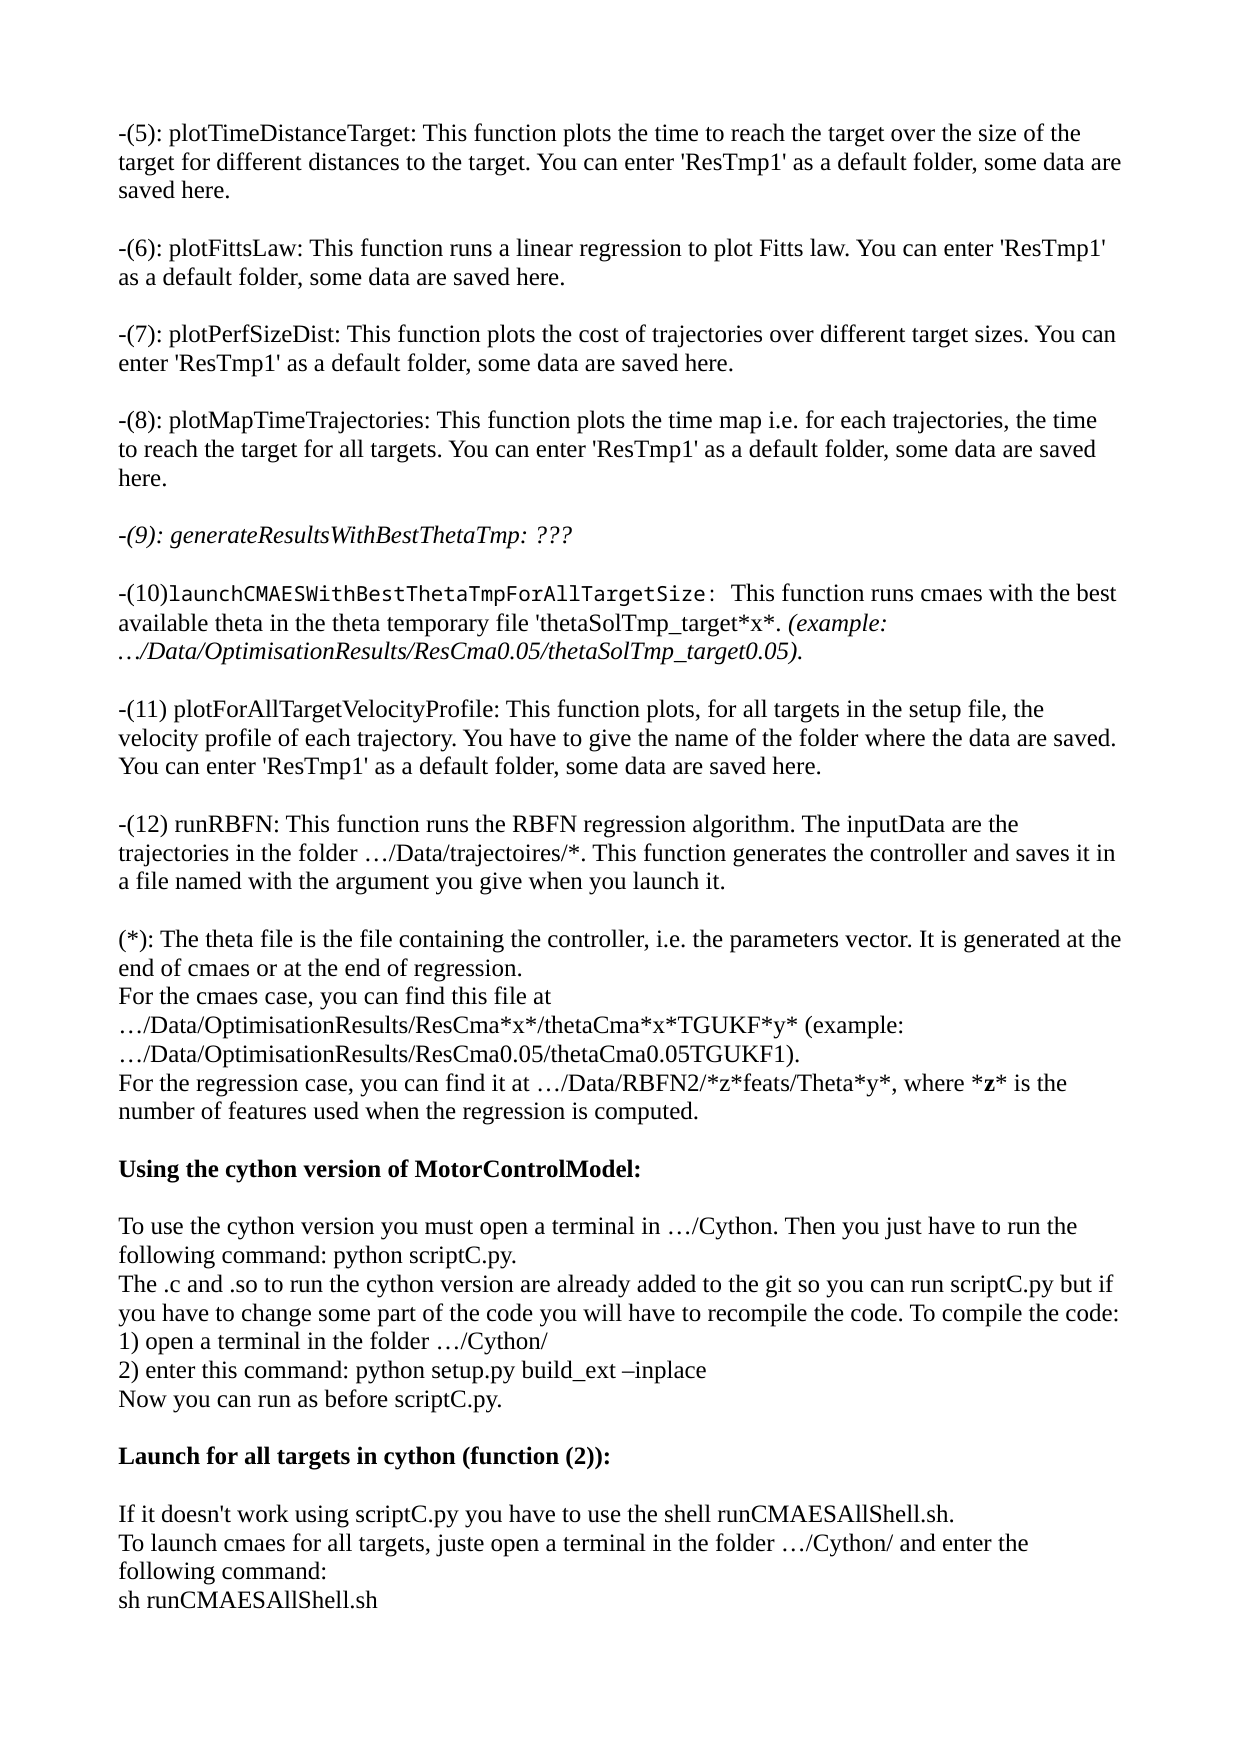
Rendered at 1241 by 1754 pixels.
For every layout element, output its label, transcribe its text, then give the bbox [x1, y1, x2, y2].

text If it doesn't work using scriptC.py you have to use the shell runCMAESAllShell.sh. [118, 1499, 1122, 1528]
text For the regression case, you can find it at …/Data/RBFN2/*z*feats/Theta*y*, where *z* is the number of features used when the regression is computed. [118, 1068, 1122, 1125]
text -(8): plotMapTimeTrajectories: This function plots the time map i.e. for each trajectories, the time to reach the target for all targets. You can enter 'ResTmp1' as a default folder, some data are saved here. [118, 406, 1122, 492]
text To launch cmaes for all targets, juste open a terminal in the folder …/Cython/ and enter the following command: [118, 1528, 1122, 1585]
text Using the cython version of MotorControlModel: [118, 1154, 1122, 1183]
text (*): The theta file is the file containing the controller, i.e. the parameters vector. It is generated at the end of cmaes or at the end of regression. [118, 924, 1122, 981]
text -(6): plotFittsLaw: This function runs a linear regression to plot Fitts law. You can enter 'ResTmp1' as a default folder, some data are saved here. [118, 233, 1122, 291]
text 1) open a terminal in the folder …/Cython/ [118, 1326, 1122, 1355]
text -(5): plotTimeDistanceTarget: This function plots the time to reach the target over the size of the target for different distances to the target. You can enter 'ResTmp1' as a default folder, some data are saved here. [118, 118, 1122, 204]
text The .c and .so to run the cython version are already added to the git so you can run scriptC.py but if you have to change some part of the code you will have to recompile the code. To compile the code: [118, 1269, 1122, 1326]
text Launch for all targets in cython (function (2)): [118, 1441, 1122, 1470]
text -(10)launchCMAESWithBestThetaTmpForAllTargetSize: This function runs cmaes with the best available theta in the theta temporary file 'thetaSolTmp_target*x*. (example: …/Data/OptimisationResults/ResCma0.05/thetaSolTmp_target0.05). [118, 578, 1122, 665]
text 2) enter this command: python setup.py build_ext –inplace [118, 1355, 1122, 1384]
text -(12) runRBFN: This function runs the RBFN regression algorithm. The inputData are the trajectories in the folder …/Data/trajectoires/*. This function generates the controller and saves it in a file named with the argument you give when you launch it. [118, 809, 1122, 895]
text For the cmaes case, you can find this file at …/Data/OptimisationResults/ResCma*x*/thetaCma*x*TGUKF*y* (example: …/Data/OptimisationResults/ResCma0.05/thetaCma0.05TGUKF1). [118, 981, 1122, 1068]
text -(9): generateResultsWithBestThetaTmp: ??? [118, 521, 1122, 549]
text -(11) plotForAllTargetVelocityProfile: This function plots, for all targets in the setup file, the velocity profile of each trajectory. You have to give the name of the folder where the data are saved. You can enter 'ResTmp1' as a default folder, some data are saved here. [118, 694, 1122, 780]
text To use the cython version you must open a terminal in …/Cython. Then you just have to run the following command: python scriptC.py. [118, 1211, 1122, 1269]
text -(7): plotPerfSizeDist: This function plots the cost of trajectories over different target sizes. You can enter 'ResTmp1' as a default folder, some data are saved here. [118, 319, 1122, 377]
text sh runCMAESAllShell.sh [118, 1585, 1122, 1614]
text Now you can run as before scriptC.py. [118, 1384, 1122, 1413]
